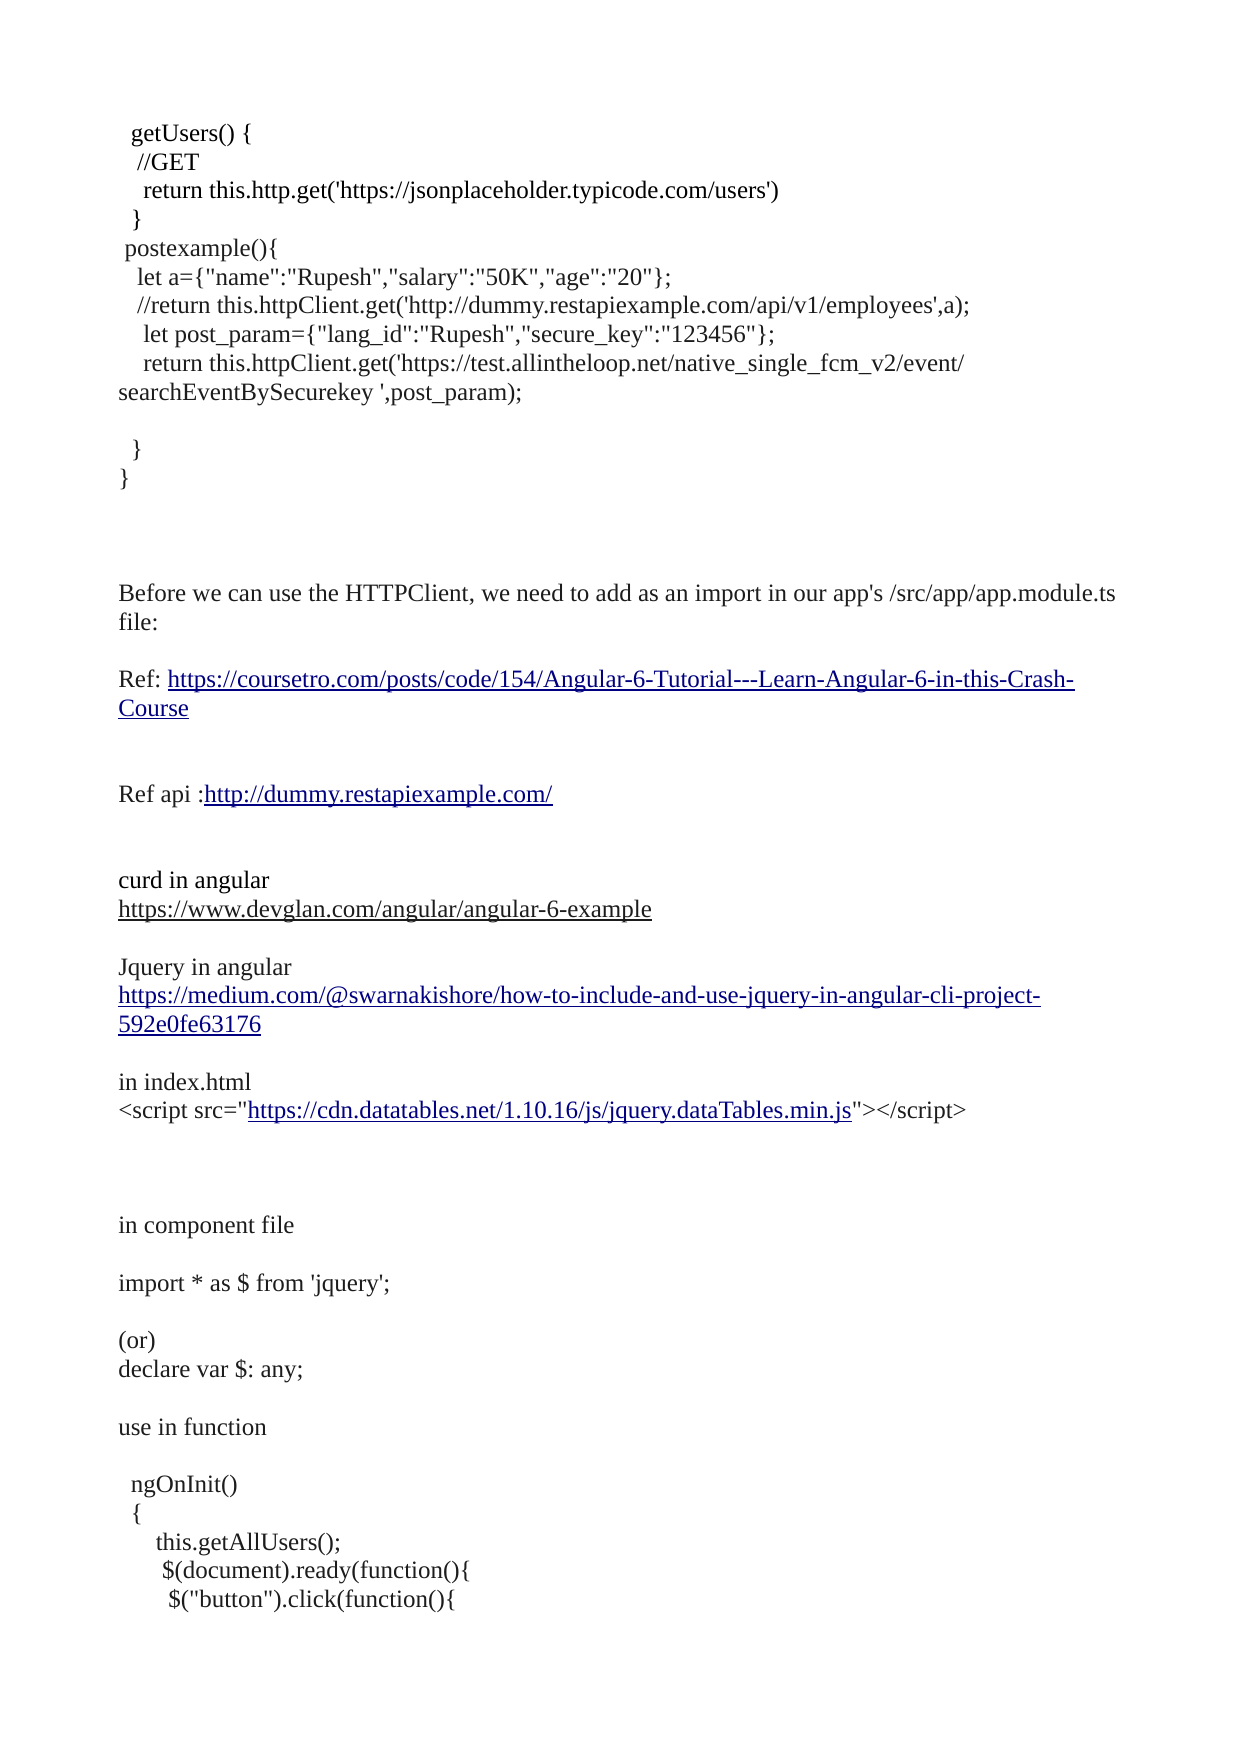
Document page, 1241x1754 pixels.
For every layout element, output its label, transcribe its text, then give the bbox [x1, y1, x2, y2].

text } [118, 434, 1122, 463]
text https://www.devglan.com/angular/angular-6-example [118, 894, 1122, 923]
text } [118, 204, 1122, 233]
text { [118, 1498, 1122, 1527]
text return this.httpClient.get('https://test.allintheloop.net/native_single_fcm_v2/event/searchEventBySecurekey ',post_param); [118, 348, 1122, 406]
text Ref: https://coursetro.com/posts/code/154/Angular-6-Tutorial---Learn-Angular-6-in-this-Crash-Course [118, 664, 1122, 722]
text (or) [118, 1326, 1122, 1354]
text Before we can use the HTTPClient, we need to add as an import in our app's /src/app/app.module.ts file: [118, 578, 1122, 636]
text in component file [118, 1211, 1122, 1239]
text getUsers() { [118, 118, 1122, 147]
text $(document).ready(function(){ [118, 1556, 1122, 1584]
text } [118, 463, 1122, 492]
text Ref api :http://dummy.restapiexample.com/ [118, 779, 1122, 808]
text Jquery in angular [118, 952, 1122, 981]
text in index.html [118, 1067, 1122, 1096]
text let post_param={"lang_id":"Rupesh","secure_key":"123456"}; [118, 319, 1122, 348]
text $("button").click(function(){ [118, 1584, 1122, 1613]
text ngOnInit() [118, 1469, 1122, 1498]
text declare var $: any; [118, 1354, 1122, 1383]
text //return this.httpClient.get('http://dummy.restapiexample.com/api/v1/employees',a); [118, 291, 1122, 319]
text return this.http.get('https://jsonplaceholder.typicode.com/users') [118, 176, 1122, 204]
text //GET [118, 147, 1122, 176]
text this.getAllUsers(); [118, 1527, 1122, 1556]
text <script src="https://cdn.datatables.net/1.10.16/js/jquery.dataTables.min.js"></script> [118, 1096, 1122, 1124]
text postexample(){ [118, 233, 1122, 262]
text curd in angular [118, 866, 1122, 894]
text https://medium.com/@swarnakishore/how-to-include-and-use-jquery-in-angular-cli-project-592e0fe63176 [118, 981, 1122, 1038]
text let a={"name":"Rupesh","salary":"50K","age":"20"}; [118, 262, 1122, 291]
text import * as $ from 'jquery'; [118, 1268, 1122, 1297]
text use in function [118, 1412, 1122, 1441]
